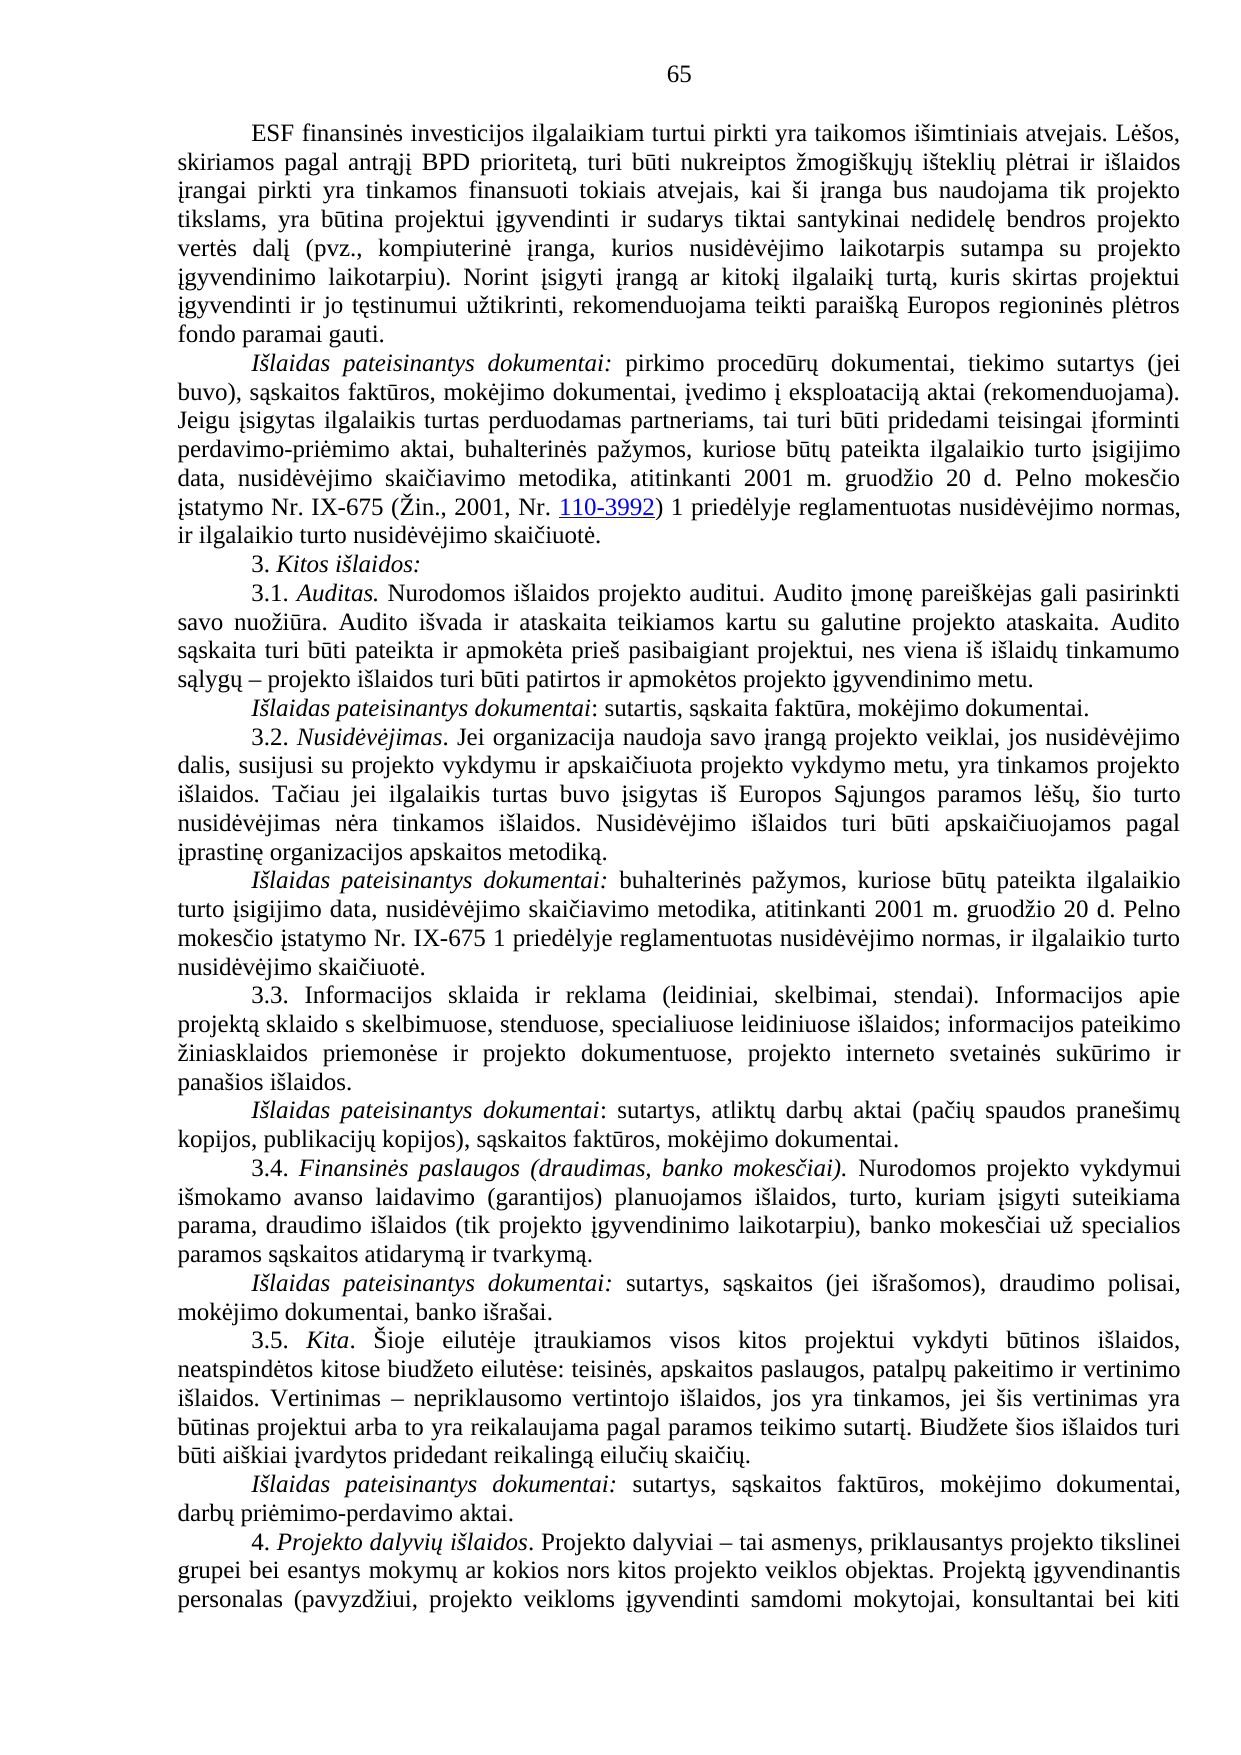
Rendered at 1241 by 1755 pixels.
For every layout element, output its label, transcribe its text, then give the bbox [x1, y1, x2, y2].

text 4. Projekto dalyvių išlaidos. Projekto dalyviai – tai asmenys, priklausantys projekto tikslinei grupei bei esantys mokymų ar kokios nors kitos projekto veiklos objektas. Projektą įgyvendinantis personalas (pavyzdžiui, projekto veikloms įgyvendinti samdomi mokytojai, konsultantai bei kiti [177, 1527, 1181, 1613]
text 3.3. Informacijos sklaida ir reklama (leidiniai, skelbimai, stendai). Informacijos apie projektą sklaido s skelbimuose, stenduose, specialiuose leidiniuose išlaidos; informacijos pateikimo žiniasklaidos priemonėse ir projekto dokumentuose, projekto interneto svetainės sukūrimo ir panašios išlaidos. [177, 981, 1181, 1096]
text Išlaidas pateisinantys dokumentai: sutartys, sąskaitos (jei išrašomos), draudimo polisai, mokėjimo dokumentai, banko išrašai. [177, 1268, 1181, 1326]
text 3. Kitos išlaidos: [177, 549, 1181, 578]
text Išlaidas pateisinantys dokumentai: sutartys, sąskaitos faktūros, mokėjimo dokumentai, darbų priėmimo-perdavimo aktai. [177, 1469, 1181, 1527]
text 3.5. Kita. Šioje eilutėje įtraukiamos visos kitos projektui vykdyti būtinos išlaidos, neatspindėtos kitose biudžeto eilutėse: teisinės, apskaitos paslaugos, patalpų pakeitimo ir vertinimo išlaidos. Vertinimas – nepriklausomo vertintojo išlaidos, jos yra tinkamos, jei šis vertinimas yra būtinas projektui arba to yra reikalaujama pagal paramos teikimo sutartį. Biudžete šios išlaidos turi būti aiškiai įvardytos pridedant reikalingą eilučių skaičių. [177, 1326, 1181, 1469]
text Išlaidas pateisinantys dokumentai: sutartis, sąskaita faktūra, mokėjimo dokumentai. [177, 693, 1181, 722]
text Išlaidas pateisinantys dokumentai: pirkimo procedūrų dokumentai, tiekimo sutartys (jei buvo), sąskaitos faktūros, mokėjimo dokumentai, įvedimo į eksploataciją aktai (rekomenduojama). Jeigu įsigytas ilgalaikis turtas perduodamas partneriams, tai turi būti pridedami teisingai įforminti perdavimo-priėmimo aktai, buhalterinės pažymos, kuriose būtų pateikta ilgalaikio turto įsigijimo data, nusidėvėjimo skaičiavimo metodika, atitinkanti 2001 m. gruodžio 20 d. Pelno mokesčio įstatymo Nr. IX-675 (Žin., 2001, Nr. 110-3992) 1 priedėlyje reglamentuotas nusidėvėjimo normas, ir ilgalaikio turto nusidėvėjimo skaičiuotė. [177, 348, 1181, 549]
text Išlaidas pateisinantys dokumentai: sutartys, atliktų darbų aktai (pačių spaudos pranešimų kopijos, publikacijų kopijos), sąskaitos faktūros, mokėjimo dokumentai. [177, 1096, 1181, 1153]
text Išlaidas pateisinantys dokumentai: buhalterinės pažymos, kuriose būtų pateikta ilgalaikio turto įsigijimo data, nusidėvėjimo skaičiavimo metodika, atitinkanti 2001 m. gruodžio 20 d. Pelno mokesčio įstatymo Nr. IX-675 1 priedėlyje reglamentuotas nusidėvėjimo normas, ir ilgalaikio turto nusidėvėjimo skaičiuotė. [177, 866, 1181, 981]
text ESF finansinės investicijos ilgalaikiam turtui pirkti yra taikomos išimtiniais atvejais. Lėšos, skiriamos pagal antrąjį BPD prioritetą, turi būti nukreiptos žmogiškųjų išteklių plėtrai ir išlaidos įrangai pirkti yra tinkamos finansuoti tokiais atvejais, kai ši įranga bus naudojama tik projekto tikslams, yra būtina projektui įgyvendinti ir sudarys tiktai santykinai nedidelę bendros projekto vertės dalį (pvz., kompiuterinė įranga, kurios nusidėvėjimo laikotarpis sutampa su projekto įgyvendinimo laikotarpiu). Norint įsigyti įrangą ar kitokį ilgalaikį turtą, kuris skirtas projektui įgyvendinti ir jo tęstinumui užtikrinti, rekomenduojama teikti paraišką Europos regioninės plėtros fondo paramai gauti. [177, 118, 1181, 348]
text 3.1. Auditas. Nurodomos išlaidos projekto auditui. Audito įmonę pareiškėjas gali pasirinkti savo nuožiūra. Audito išvada ir ataskaita teikiamos kartu su galutine projekto ataskaita. Audito sąskaita turi būti pateikta ir apmokėta prieš pasibaigiant projektui, nes viena iš išlaidų tinkamumo sąlygų – projekto išlaidos turi būti patirtos ir apmokėtos projekto įgyvendinimo metu. [177, 578, 1181, 693]
text 3.2. Nusidėvėjimas. Jei organizacija naudoja savo įrangą projekto veiklai, jos nusidėvėjimo dalis, susijusi su projekto vykdymu ir apskaičiuota projekto vykdymo metu, yra tinkamos projekto išlaidos. Tačiau jei ilgalaikis turtas buvo įsigytas iš Europos Sąjungos paramos lėšų, šio turto nusidėvėjimas nėra tinkamos išlaidos. Nusidėvėjimo išlaidos turi būti apskaičiuojamos pagal įprastinę organizacijos apskaitos metodiką. [177, 722, 1181, 866]
text 3.4. Finansinės paslaugos (draudimas, banko mokesčiai). Nurodomos projekto vykdymui išmokamo avanso laidavimo (garantijos) planuojamos išlaidos, turto, kuriam įsigyti suteikiama parama, draudimo išlaidos (tik projekto įgyvendinimo laikotarpiu), banko mokesčiai už specialios paramos sąskaitos atidarymą ir tvarkymą. [177, 1153, 1181, 1268]
